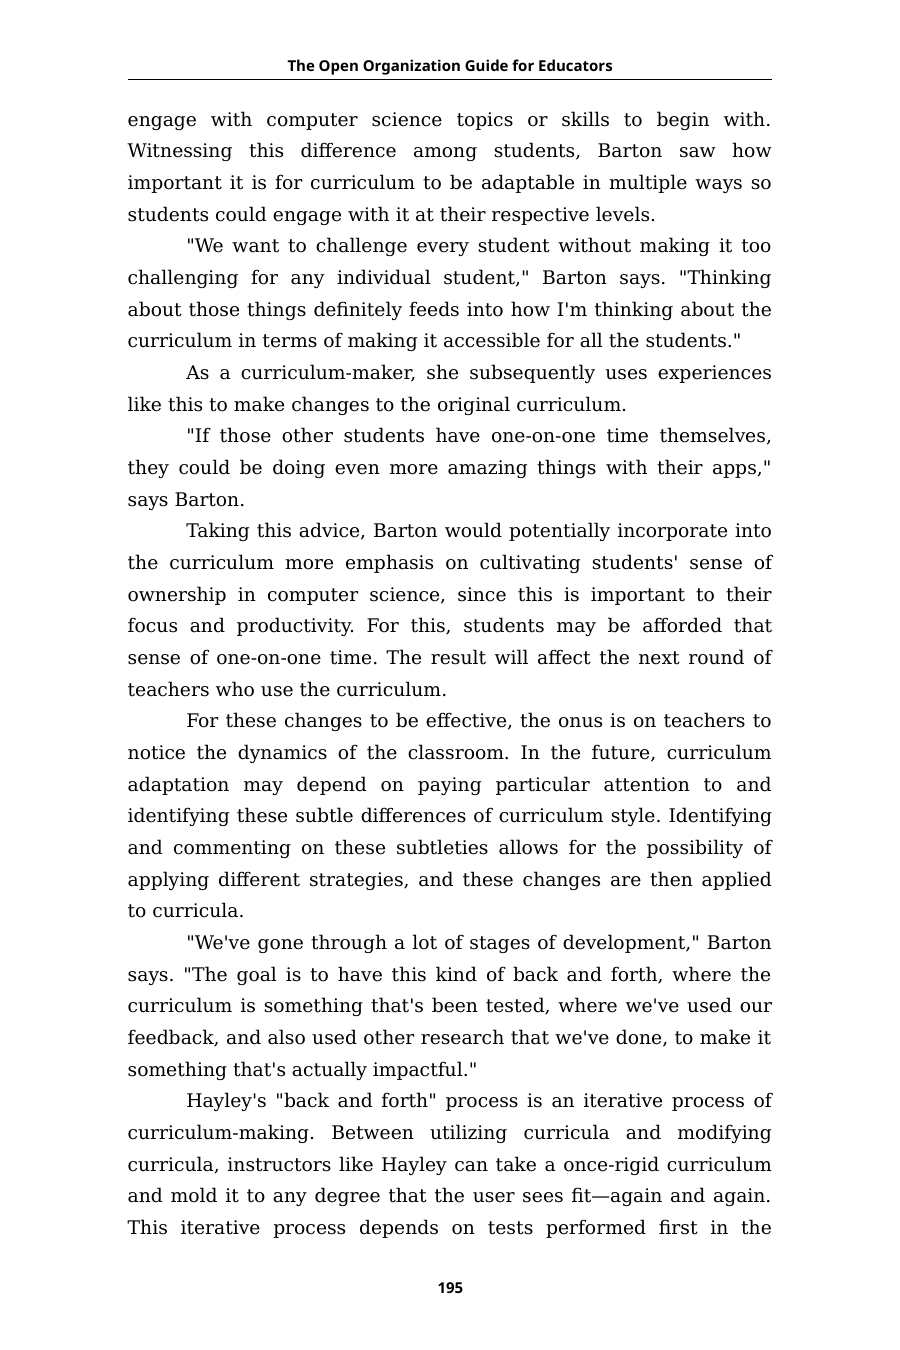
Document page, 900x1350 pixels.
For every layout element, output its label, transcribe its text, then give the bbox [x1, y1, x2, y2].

text Hayley's "back and forth" process is an iterative process of curriculum-making. Between utilizing curricula and modifying curricula, instructors like Hayley can take a once-rigid curriculum and mold it to any degree that the user sees fit—again and again. This iterative process depends on tests performed first in the [127, 1090, 772, 1239]
text Taking this advice, Barton would potentially incorporate into the curriculum more emphasis on cultivating students' sense of ownership in computer science, since this is important to their focus and productivity. For this, students may be afforded that sense of one-on-one time. The result will affect the next round of teachers who use the curriculum. [127, 520, 772, 701]
text As a curriculum-maker, she subsequently uses experiences like this to make changes to the original curriculum. [127, 362, 772, 416]
text "We want to challenge every student without making it too challenging for any individual student," Barton says. "Thinking about those things definitely feeds into how I'm thinking about the curriculum in terms of making it accessible for all the students." [127, 235, 772, 352]
text "We've gone through a lot of stages of development," Barton says. "The goal is to have this kind of back and forth, where the curriculum is something that's been tested, where we've used our feedback, and also used other research that we've done, to make it something that's actually impactful." [127, 932, 772, 1081]
text "If those other students have one-on-one time themselves, they could be doing even more amazing things with their apps," says Barton. [127, 425, 772, 511]
text engage with computer science topics or skills to begin with. Witnessing this difference among students, Barton saw how important it is for curriculum to be adaptable in multiple ways so students could engage with it at their respective levels. [127, 109, 772, 226]
text For these changes to be effective, the onus is on teachers to notice the dynamics of the classroom. In the future, curriculum adaptation may depend on paying particular attention to and identifying these subtle differences of curriculum style. Identifying and commenting on these subtleties allows for the possibility of applying different strategies, and these changes are then applied to curricula. [127, 710, 772, 922]
